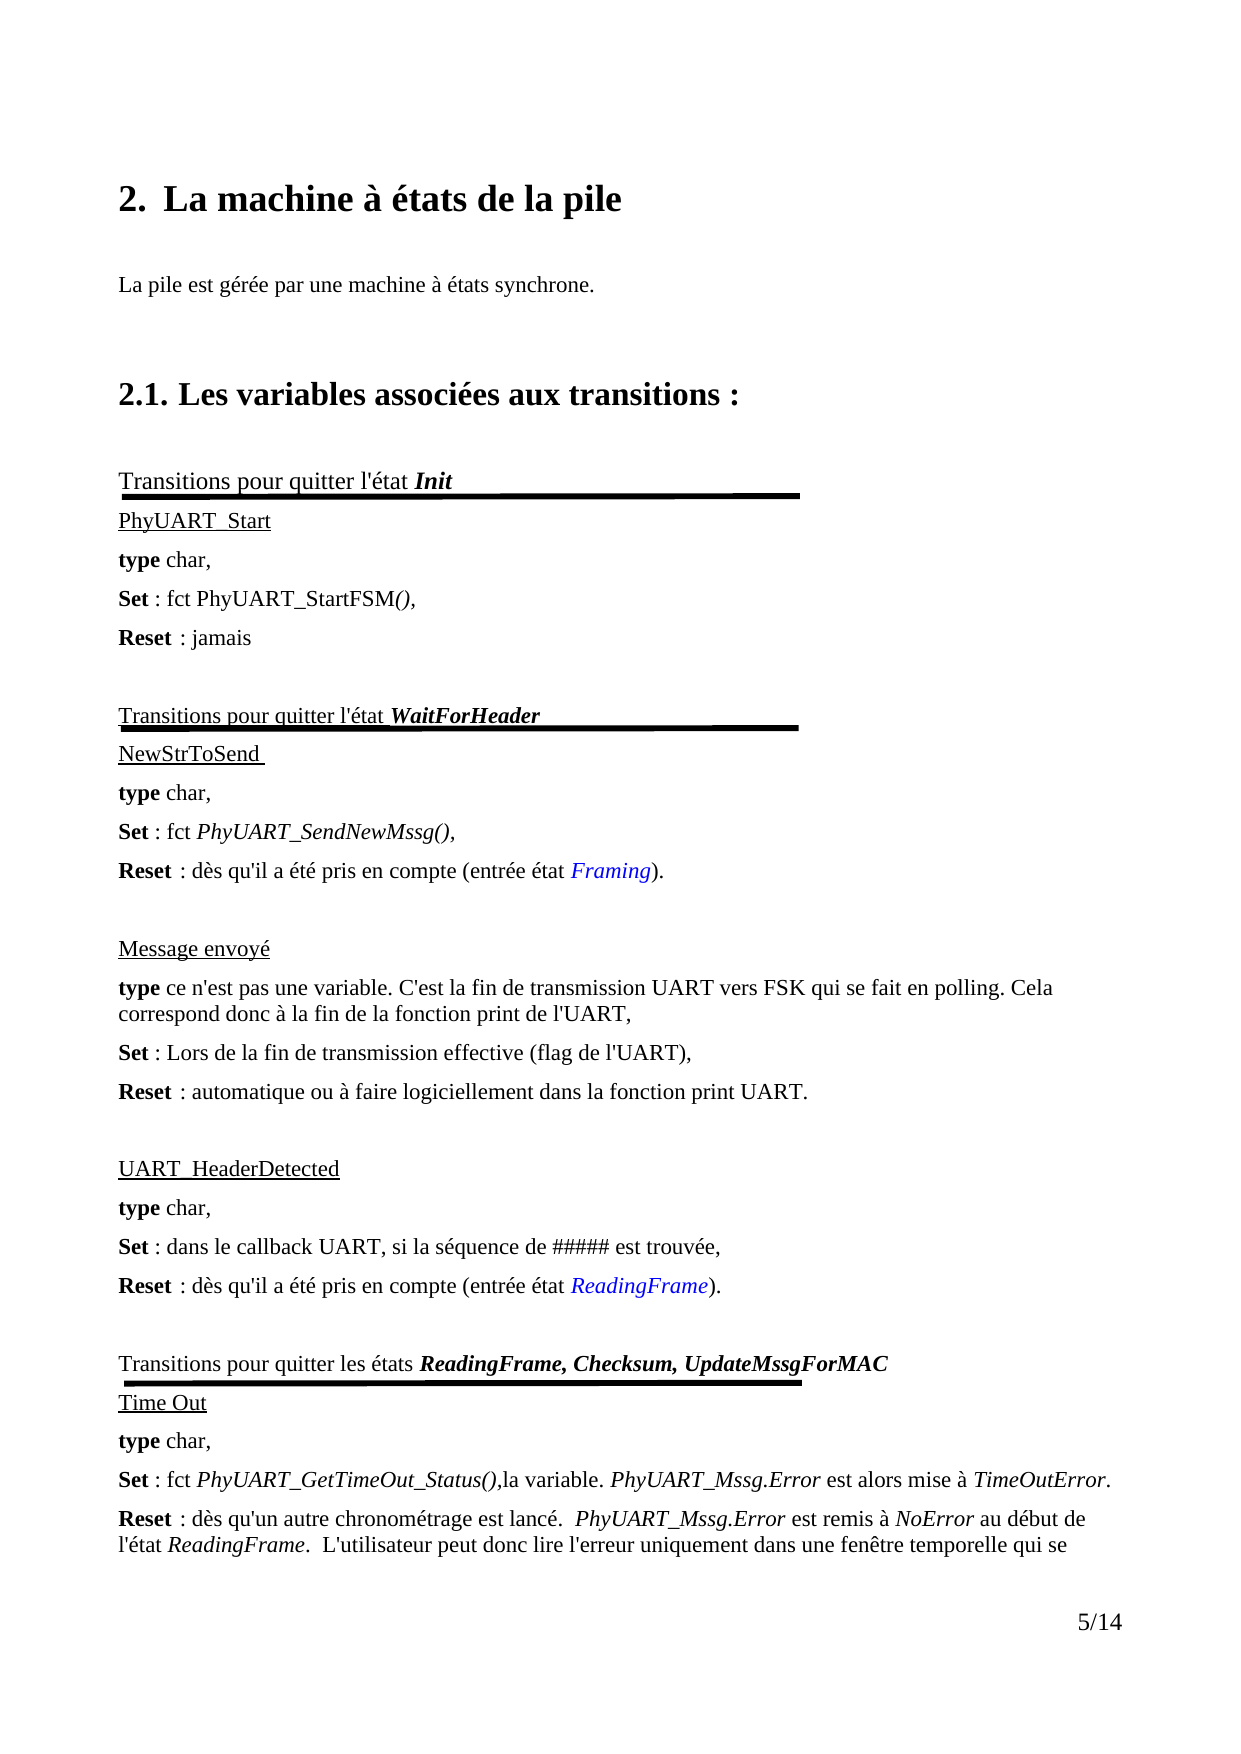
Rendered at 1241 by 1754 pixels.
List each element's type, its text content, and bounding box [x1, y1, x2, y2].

text Set : Lors de la fin de transmission effective (flag de l'UART), [118, 1039, 1122, 1065]
text Reset : dès qu'un autre chronométrage est lancé. PhyUART_Mssg.Error est remis à NoError au début de l'état ReadingFrame. L'utilisateur peut donc lire l'erreur uniquement dans une fenêtre temporelle qui se [118, 1505, 1122, 1558]
text type char, [118, 1194, 1122, 1221]
text UART_HeaderDetected [118, 1155, 1122, 1182]
text type char, [118, 779, 1122, 806]
text Set : fct PhyUART_GetTimeOut_Status(),la variable. PhyUART_Mssg.Error est alors mise à TimeOutError. [118, 1466, 1122, 1493]
text Time Out [118, 1388, 1122, 1415]
text Reset : automatique ou à faire logiciellement dans la fonction print UART. [118, 1078, 1122, 1104]
text Set : fct PhyUART_StartFSM(), [118, 585, 1122, 611]
text type char, [118, 1427, 1122, 1454]
text Reset : jamais [118, 624, 1122, 650]
text type char, [118, 546, 1122, 573]
text type ce n'est pas une variable. C'est la fin de transmission UART vers FSK qui se fait en polling. Cela correspond donc à la fin de la fonction print de l'UART, [118, 974, 1122, 1026]
text La pile est gérée par une machine à états synchrone. [118, 271, 1122, 298]
text Set : dans le callback UART, si la séquence de ##### est trouvée, [118, 1233, 1122, 1259]
text Transitions pour quitter les états ReadingFrame, Checksum, UpdateMssgForMAC [118, 1350, 1122, 1376]
text PhyUART_Start [118, 507, 1122, 534]
text Set : fct PhyUART_SendNewMssg(), [118, 818, 1122, 844]
text Reset : dès qu'il a été pris en compte (entrée état Framing). [118, 857, 1122, 883]
text Transitions pour quitter l'état WaitForHeader [118, 702, 1122, 728]
text Reset : dès qu'il a été pris en compte (entrée état ReadingFrame). [118, 1272, 1122, 1298]
text Transitions pour quitter l'état Init [118, 466, 1122, 495]
text NewStrToSend [118, 741, 1122, 767]
subtitle Les variables associées aux transitions : [118, 374, 1122, 412]
text Message envoyé [118, 935, 1122, 961]
subtitle La machine à états de la pile [118, 176, 1122, 220]
